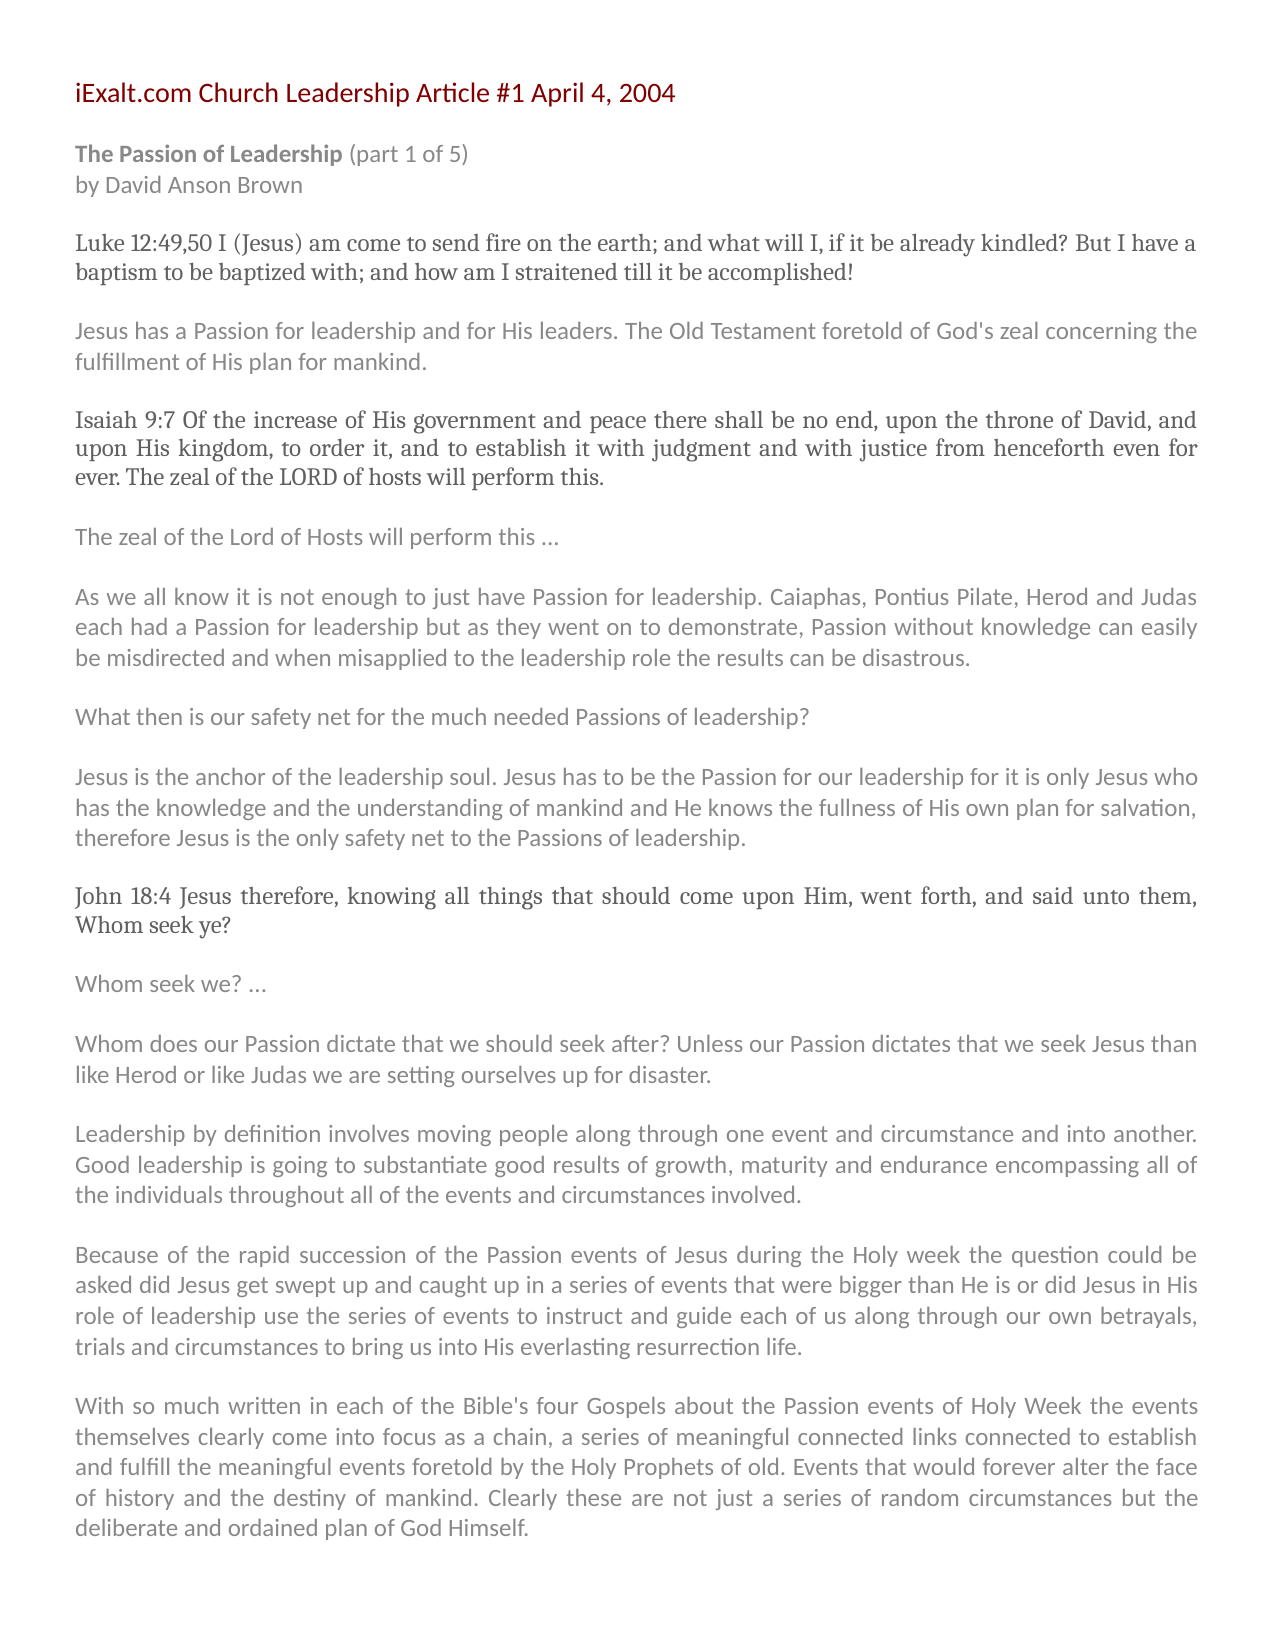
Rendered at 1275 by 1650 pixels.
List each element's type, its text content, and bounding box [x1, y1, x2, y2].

text Whom does our Passion dictate that we should seek after? Unless our Passion dictates that we seek Jesus than like Herod or like Judas we are setting ourselves up for disaster. [75, 1028, 1200, 1089]
subtitle iExalt.com Church Leadership Article #1 April 4, 2004 [75, 75, 1200, 109]
text With so much written in each of the Bible's four Gospels about the Passion events of Holy Week the events themselves clearly come into focus as a chain, a series of meaningful connected links connected to establish and fulfill the meaningful events foretold by the Holy Prophets of old. Events that would forever alter the face of history and the destiny of mankind. Clearly these are not just a series of random circumstances but the deliberate and ordained plan of God Himself. [75, 1390, 1200, 1543]
text Whom seek we? ... [75, 968, 1200, 999]
text The zeal of the Lord of Hosts will perform this ... [75, 521, 1200, 552]
text The Passion of Leadership (part 1 of 5) by David Anson Brown [75, 138, 1200, 199]
text Because of the rapid succession of the Passion events of Jesus during the Holy week the question could be asked did Jesus get swept up and caught up in a series of events that were bigger than He is or did Jesus in His role of leadership use the series of events to instruct and guide each of us along through our own betrayals, trials and circumstances to bring us into His everlasting resurrection life. [75, 1239, 1200, 1361]
text John 18:4 Jesus therefore, knowing all things that should come upon Him, went forth, and said unto them, Whom seek ye? [75, 882, 1200, 939]
text As we all know it is not enough to just have Passion for leadership. Caiaphas, Pontius Pilate, Herod and Judas each had a Passion for leadership but as they went on to demonstrate, Passion without knowledge can easily be misdirected and when misapplied to the leadership role the results can be disastrous. [75, 581, 1200, 672]
text Leadership by definition involves moving people along through one event and circumstance and into another. Good leadership is going to substantiate good results of growth, maturity and endurance encompassing all of the individuals throughout all of the events and circumstances involved. [75, 1118, 1200, 1210]
text What then is our safety net for the much needed Passions of leadership? [75, 701, 1200, 732]
text Jesus has a Passion for leadership and for His leaders. The Old Testament foretold of God's zeal concerning the fulfillment of His plan for mankind. [75, 315, 1200, 376]
text Isaiah 9:7 Of the increase of His government and peace there shall be no end, upon the throne of David, and upon His kingdom, to order it, and to establish it with judgment and with justice from henceforth even for ever. The zeal of the LORD of hosts will perform this. [75, 406, 1200, 492]
text Jesus is the anchor of the leadership soul. Jesus has to be the Passion for our leadership for it is only Jesus who has the knowledge and the understanding of mankind and He knows the fullness of His own plan for salvation, therefore Jesus is the only safety net to the Passions of leadership. [75, 761, 1200, 853]
text Luke 12:49,50 I (Jesus) am come to send fire on the earth; and what will I, if it be already kindled? But I have a baptism to be baptized with; and how am I straitened till it be accomplished! [75, 229, 1200, 286]
